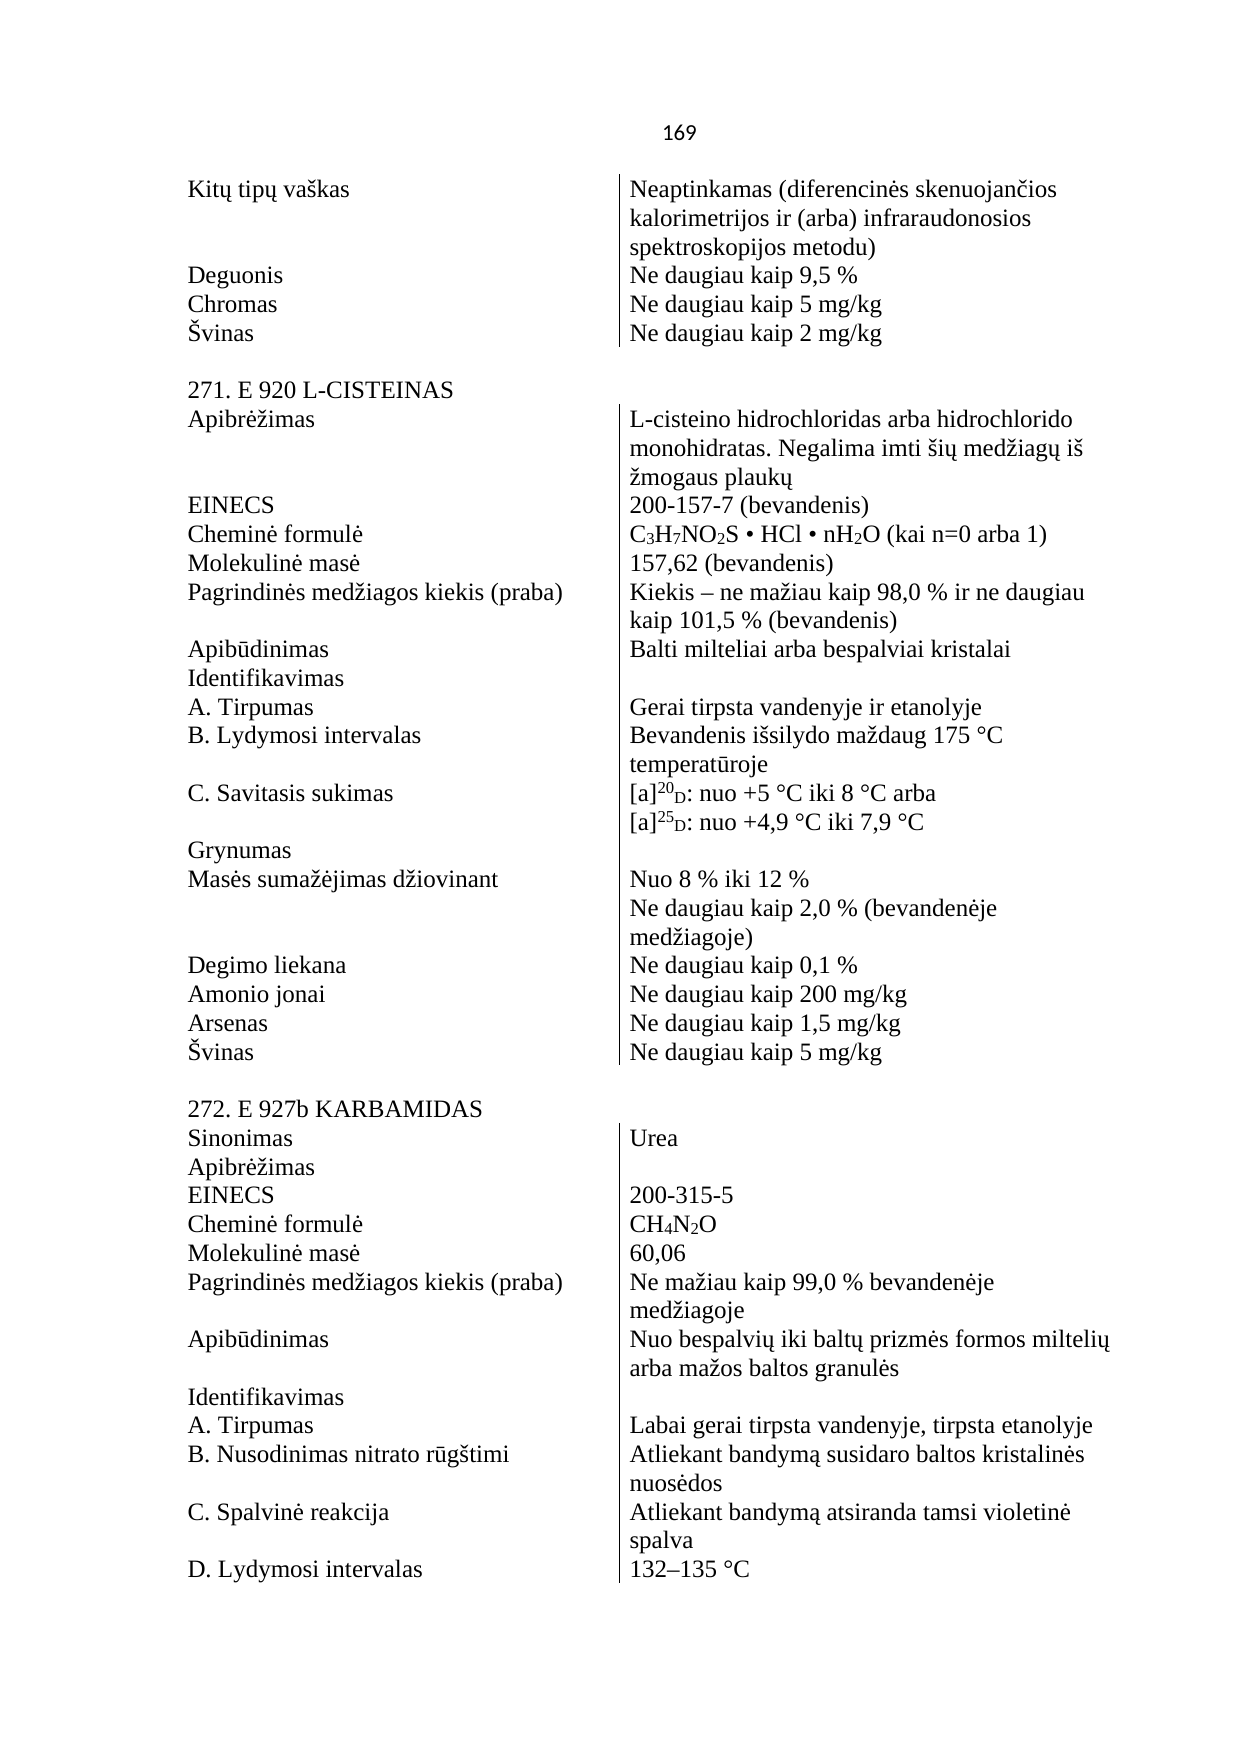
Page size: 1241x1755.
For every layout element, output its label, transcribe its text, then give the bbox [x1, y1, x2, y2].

table_cell Chromas [177, 289, 619, 318]
table_cell Ne daugiau kaip 2 mg/kg [620, 318, 1122, 347]
table_cell Nuo 8 % iki 12 % Ne daugiau kaip 2,0 % (bevandenėje medžiagoje) [620, 864, 1122, 950]
table_cell Neaptinkamas (diferencinės skenuojančios kalorimetrijos ir (arba) infraraudonosios spektroskopijos metodu) [620, 174, 1122, 260]
table_cell B. Lydymosi intervalas [177, 720, 619, 778]
table_cell L-cisteino hidrochloridas arba hidrochlorido monohidratas. Negalima imti šių medžiagų iš žmogaus plaukų [620, 404, 1122, 490]
table_cell 200-157-7 (bevandenis) [620, 490, 1122, 519]
table_cell Atliekant bandymą susidaro baltos kristalinės nuosėdos [620, 1439, 1122, 1497]
table_cell C. Savitasis sukimas [177, 778, 619, 835]
table_cell EINECS [177, 490, 619, 519]
table_cell Degimo liekana [177, 950, 619, 979]
table_cell Grynumas [177, 835, 619, 864]
table_cell Ne daugiau kaip 1,5 mg/kg [620, 1008, 1122, 1037]
table_cell [620, 835, 1122, 864]
table_cell Pagrindinės medžiagos kiekis (praba) [177, 1267, 619, 1324]
table_cell Ne daugiau kaip 9,5 % [620, 260, 1122, 289]
table_cell Kiekis – ne mažiau kaip 98,0 % ir ne daugiau kaip 101,5 % (bevandenis) [620, 577, 1122, 634]
table_cell Pagrindinės medžiagos kiekis (praba) [177, 577, 619, 634]
table_cell 271. E 920 L-CISTEINAS [177, 347, 1122, 404]
table_cell Ne daugiau kaip 5 mg/kg [620, 289, 1122, 318]
table_cell Švinas [177, 1037, 619, 1065]
table_cell C3H7NO2S • HCl • nH2O (kai n=0 arba 1) [620, 519, 1122, 548]
table_cell Identifikavimas [177, 663, 619, 692]
table_cell Balti milteliai arba bespalviai kristalai [620, 634, 1122, 663]
table_cell D. Lydymosi intervalas [177, 1554, 619, 1583]
table_cell Labai gerai tirpsta vandenyje, tirpsta etanolyje [620, 1410, 1122, 1439]
table_cell Švinas [177, 318, 619, 347]
table_cell Nuo bespalvių iki baltų prizmės formos miltelių arba mažos baltos granulės [620, 1324, 1122, 1382]
table_cell Bevandenis išsilydo maždaug 175 °C temperatūroje [620, 720, 1122, 778]
table_cell 60,06 [620, 1238, 1122, 1267]
table_cell Ne daugiau kaip 200 mg/kg [620, 979, 1122, 1008]
table_cell C. Spalvinė reakcija [177, 1497, 619, 1554]
table_cell Identifikavimas [177, 1382, 619, 1410]
table_cell [620, 1152, 1122, 1180]
table_cell Sinonimas [177, 1123, 619, 1152]
table_cell B. Nusodinimas nitrato rūgštimi [177, 1439, 619, 1497]
table_cell 272. E 927b KARBAMIDAS [177, 1065, 1122, 1123]
table_cell Masės sumažėjimas džiovinant [177, 864, 619, 950]
table_cell 157,62 (bevandenis) [620, 548, 1122, 577]
table_cell Molekulinė masė [177, 1238, 619, 1267]
table_cell Cheminė formulė [177, 519, 619, 548]
table_cell Atliekant bandymą atsiranda tamsi violetinė spalva [620, 1497, 1122, 1554]
table_cell CH4N2O [620, 1209, 1122, 1238]
table_cell [620, 663, 1122, 692]
table_cell Cheminė formulė [177, 1209, 619, 1238]
table_cell Ne daugiau kaip 5 mg/kg [620, 1037, 1122, 1065]
table_cell Molekulinė masė [177, 548, 619, 577]
table_cell [a]20D: nuo +5 °C iki 8 °C arba [a]25D: nuo +4,9 °C iki 7,9 °C [620, 778, 1122, 835]
table_cell [620, 1382, 1122, 1410]
table_cell EINECS [177, 1180, 619, 1209]
table_cell Apibūdinimas [177, 1324, 619, 1382]
table_cell 132–135 °C [620, 1554, 1122, 1583]
table_cell A. Tirpumas [177, 692, 619, 720]
table_cell Amonio jonai [177, 979, 619, 1008]
table_cell Arsenas [177, 1008, 619, 1037]
table_cell Gerai tirpsta vandenyje ir etanolyje [620, 692, 1122, 720]
table_cell Ne daugiau kaip 0,1 % [620, 950, 1122, 979]
table_cell Ne mažiau kaip 99,0 % bevandenėje medžiagoje [620, 1267, 1122, 1324]
table_cell Urea [620, 1123, 1122, 1152]
table_cell 200-315-5 [620, 1180, 1122, 1209]
table_cell Kitų tipų vaškas [177, 174, 619, 260]
table_cell Apibūdinimas [177, 634, 619, 663]
table_cell A. Tirpumas [177, 1410, 619, 1439]
table_cell Deguonis [177, 260, 619, 289]
table_cell Apibrėžimas [177, 404, 619, 490]
table_cell Apibrėžimas [177, 1152, 619, 1180]
